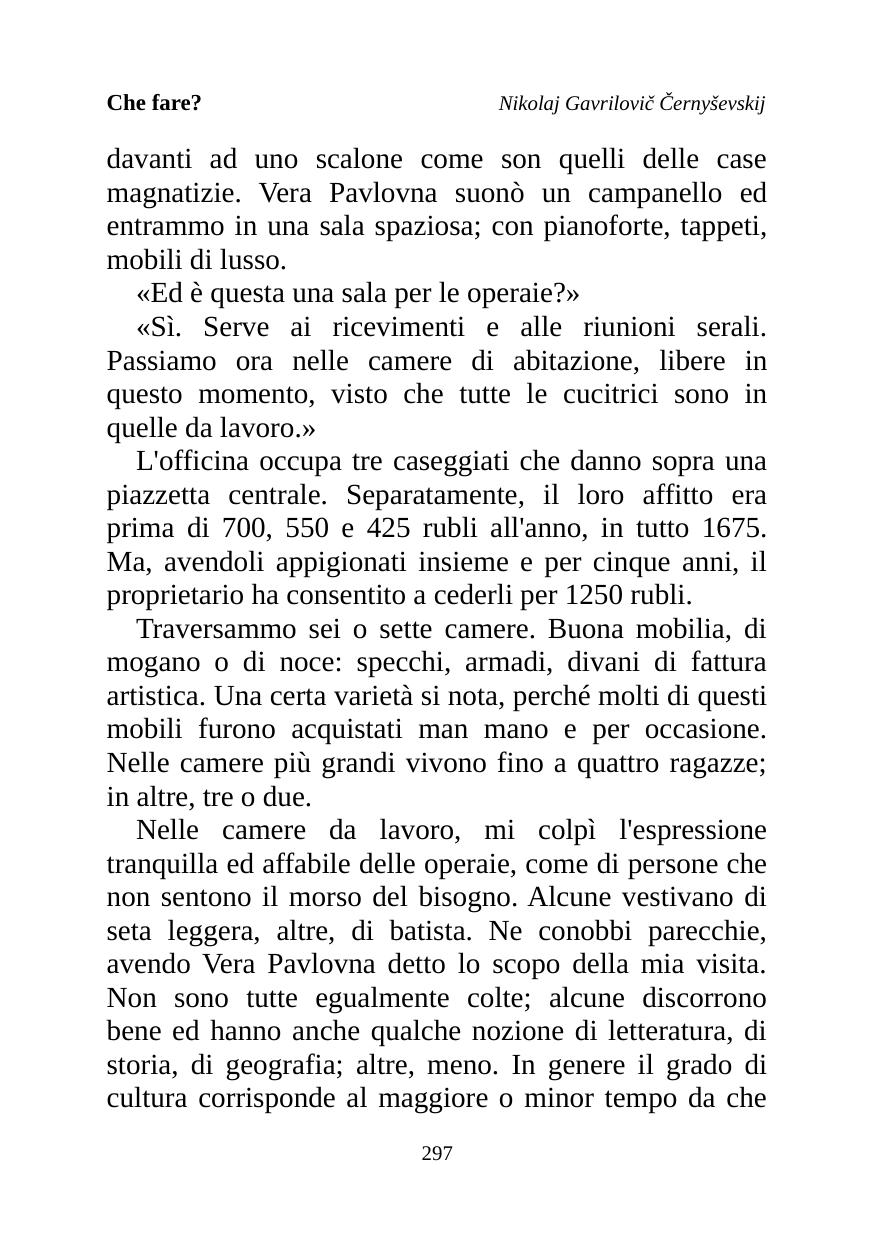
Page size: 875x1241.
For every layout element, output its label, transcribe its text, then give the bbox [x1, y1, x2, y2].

text davanti ad uno scalone come son quelli delle case magnatizie. Vera Pavlovna suonò un campanello ed entrammo in una sala spaziosa; con pianoforte, tappeti, mobili di lusso. [106, 141, 768, 276]
text L'officina occupa tre caseggiati che danno sopra una piazzetta centrale. Separatamente, il loro affitto era prima di 700, 550 e 425 rubli all'anno, in tutto 1675. Ma, avendoli appigionati insieme e per cinque anni, il proprietario ha consentito a cederli per 1250 rubli. [106, 443, 768, 611]
text Nelle camere da lavoro, mi colpì l'espressione tranquilla ed affabile delle operaie, come di persone che non sentono il morso del bisogno. Alcune vestivano di seta leggera, altre, di batista. Ne conobbi parecchie, avendo Vera Pavlovna detto lo scopo della mia visita. Non sono tutte egualmente colte; alcune discorrono bene ed hanno anche qualche nozione di letteratura, di storia, di geografia; altre, meno. In genere il grado di cultura corrisponde al maggiore o minor tempo da che [106, 812, 768, 1114]
text «Sì. Serve ai ricevimenti e alle riunioni serali. Passiamo ora nelle camere di abitazione, libere in questo momento, visto che tutte le cucitrici sono in quelle da lavoro.» [106, 309, 768, 443]
text «Ed è questa una sala per le operaie?» [106, 276, 768, 309]
text Traversammo sei o sette camere. Buona mobilia, di mogano o di noce: specchi, armadi, divani di fattura artistica. Una certa varietà si nota, perché molti di questi mobili furono acquistati man mano e per occasione. Nelle camere più grandi vivono fino a quattro ragazze; in altre, tre o due. [106, 611, 768, 812]
